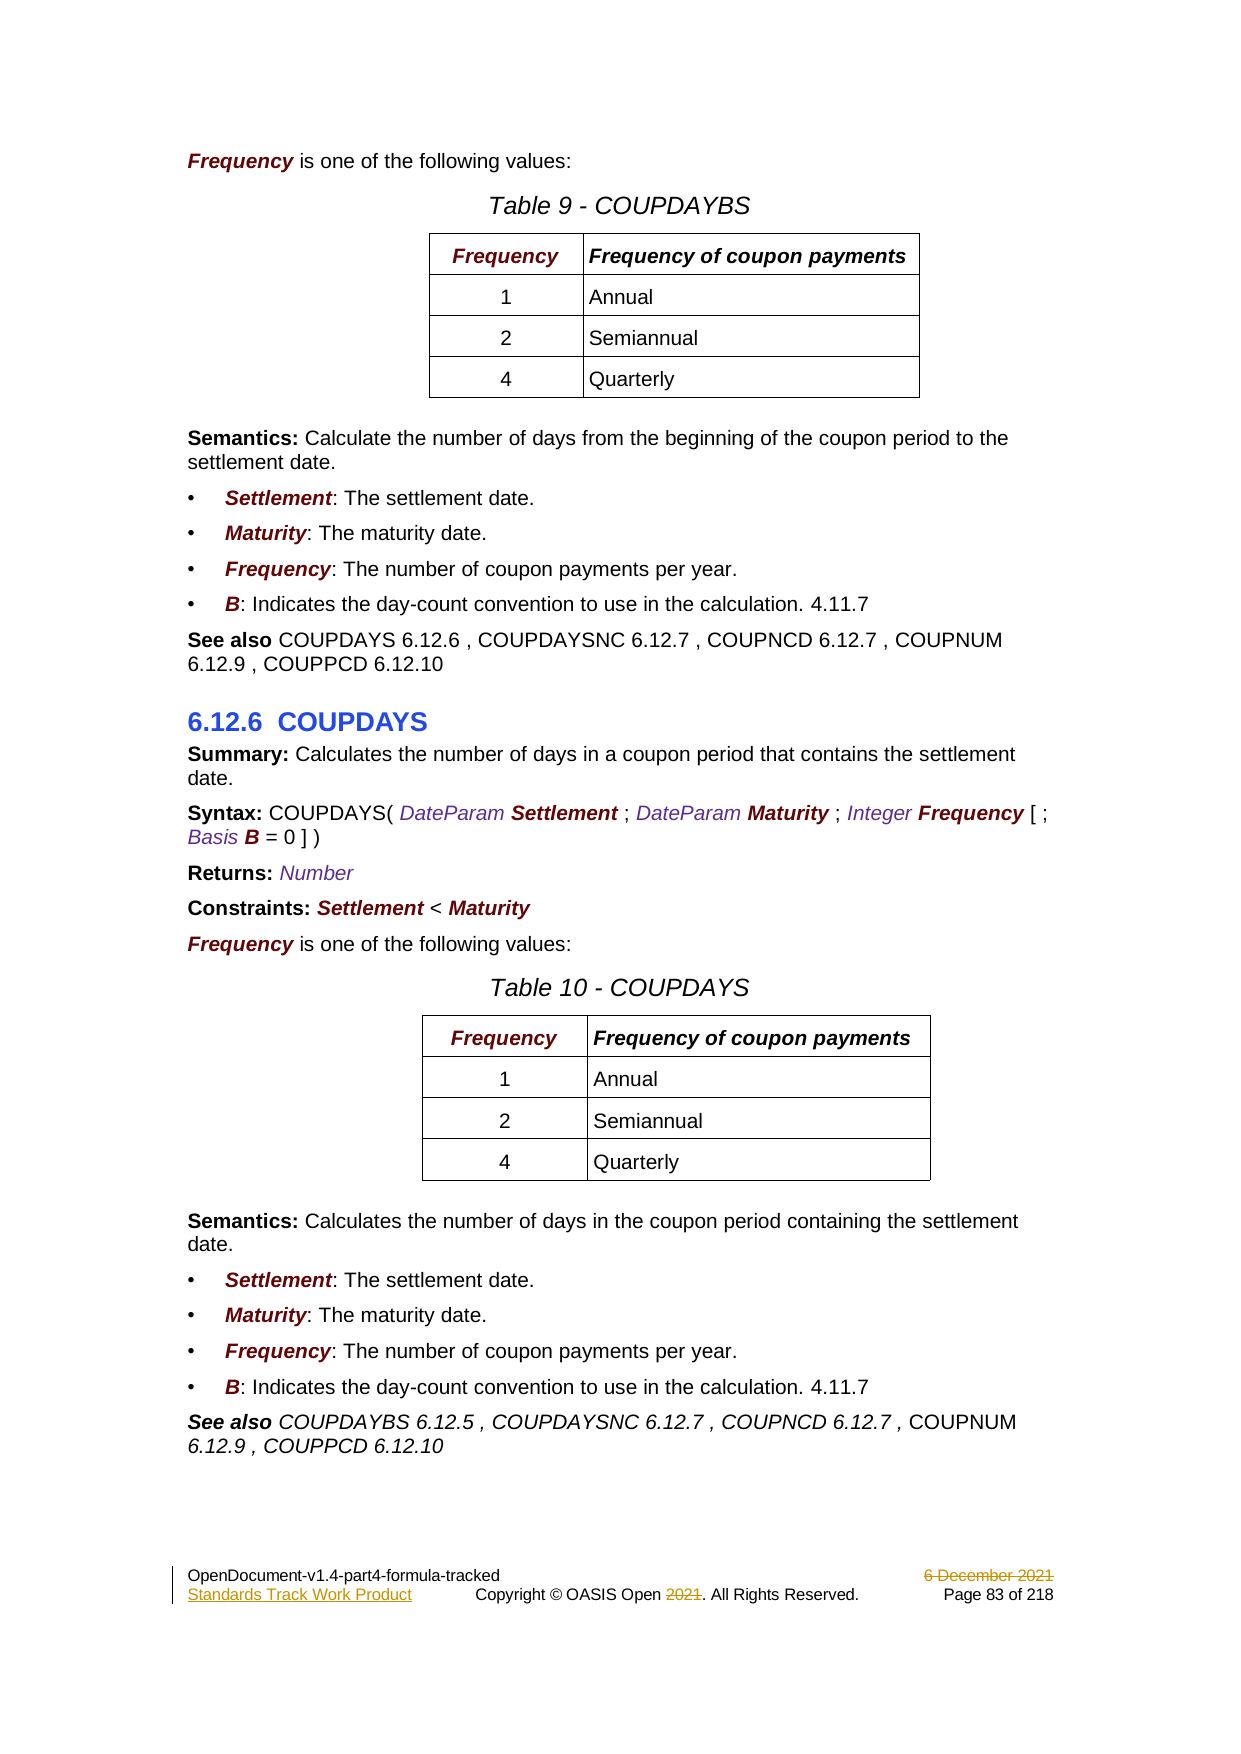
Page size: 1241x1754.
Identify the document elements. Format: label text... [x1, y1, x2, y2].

list B: Indicates the day-count convention to use in the calculation. 4.11.7 [187, 1375, 1053, 1399]
text Table 9 - COUPDAYBS [187, 192, 1053, 220]
text Frequency is one of the following values: [187, 932, 1053, 956]
list Frequency: The number of coupon payments per year. [187, 557, 1053, 581]
text Frequency is one of the following values: [187, 150, 1053, 173]
text Syntax: COUPDAYS( DateParam Settlement ; DateParam Maturity ; Integer Frequency [ ; Basis B = 0 ] ) [187, 802, 1053, 849]
table_cell 1 [423, 1057, 587, 1097]
list Maturity: The maturity date. [187, 1304, 1053, 1327]
subtitle COUPDAYS [187, 707, 1053, 737]
list Frequency: The number of coupon payments per year. [187, 1339, 1053, 1363]
table_header Frequency [430, 234, 583, 274]
text See also COUPDAYBS 6.12.5 , COUPDAYSNC 6.12.7 , COUPNCD 6.12.7 , COUPNUM 6.12.9 , COUPPCD 6.12.10 [187, 1411, 1053, 1458]
text Table 10 - COUPDAYS [187, 974, 1053, 1002]
table_cell 1 [430, 275, 583, 315]
table_header Frequency of coupon payments [584, 234, 919, 274]
table_cell 4 [430, 357, 583, 397]
table_header Frequency of coupon payments [588, 1016, 930, 1056]
text See also COUPDAYS 6.12.6 , COUPDAYSNC 6.12.7 , COUPNCD 6.12.7 , COUPNUM 6.12.9 , COUPPCD 6.12.10 [187, 628, 1053, 676]
table_header Frequency [423, 1016, 587, 1056]
table_cell Semiannual [588, 1098, 930, 1138]
text Semantics: Calculate the number of days from the beginning of the coupon period to the settlement date. [187, 403, 1053, 474]
text Constraints: Settlement < Maturity [187, 897, 1053, 920]
table_cell Annual [588, 1057, 930, 1097]
table_cell 2 [423, 1098, 587, 1138]
text Summary: Calculates the number of days in a coupon period that contains the settlement date. [187, 743, 1053, 790]
text Semantics: Calculates the number of days in the coupon period containing the settlement date. [187, 1186, 1053, 1256]
table_cell Annual [584, 275, 919, 315]
table_cell 4 [423, 1139, 587, 1179]
list Settlement: The settlement date. [187, 1268, 1053, 1292]
list Maturity: The maturity date. [187, 522, 1053, 545]
list Settlement: The settlement date. [187, 486, 1053, 509]
table_cell Semiannual [584, 316, 919, 356]
table_cell 2 [430, 316, 583, 356]
table_cell Quarterly [588, 1139, 930, 1179]
list B: Indicates the day-count convention to use in the calculation. 4.11.7 [187, 593, 1053, 616]
text Returns: Number [187, 861, 1053, 884]
table_cell Quarterly [584, 357, 919, 397]
